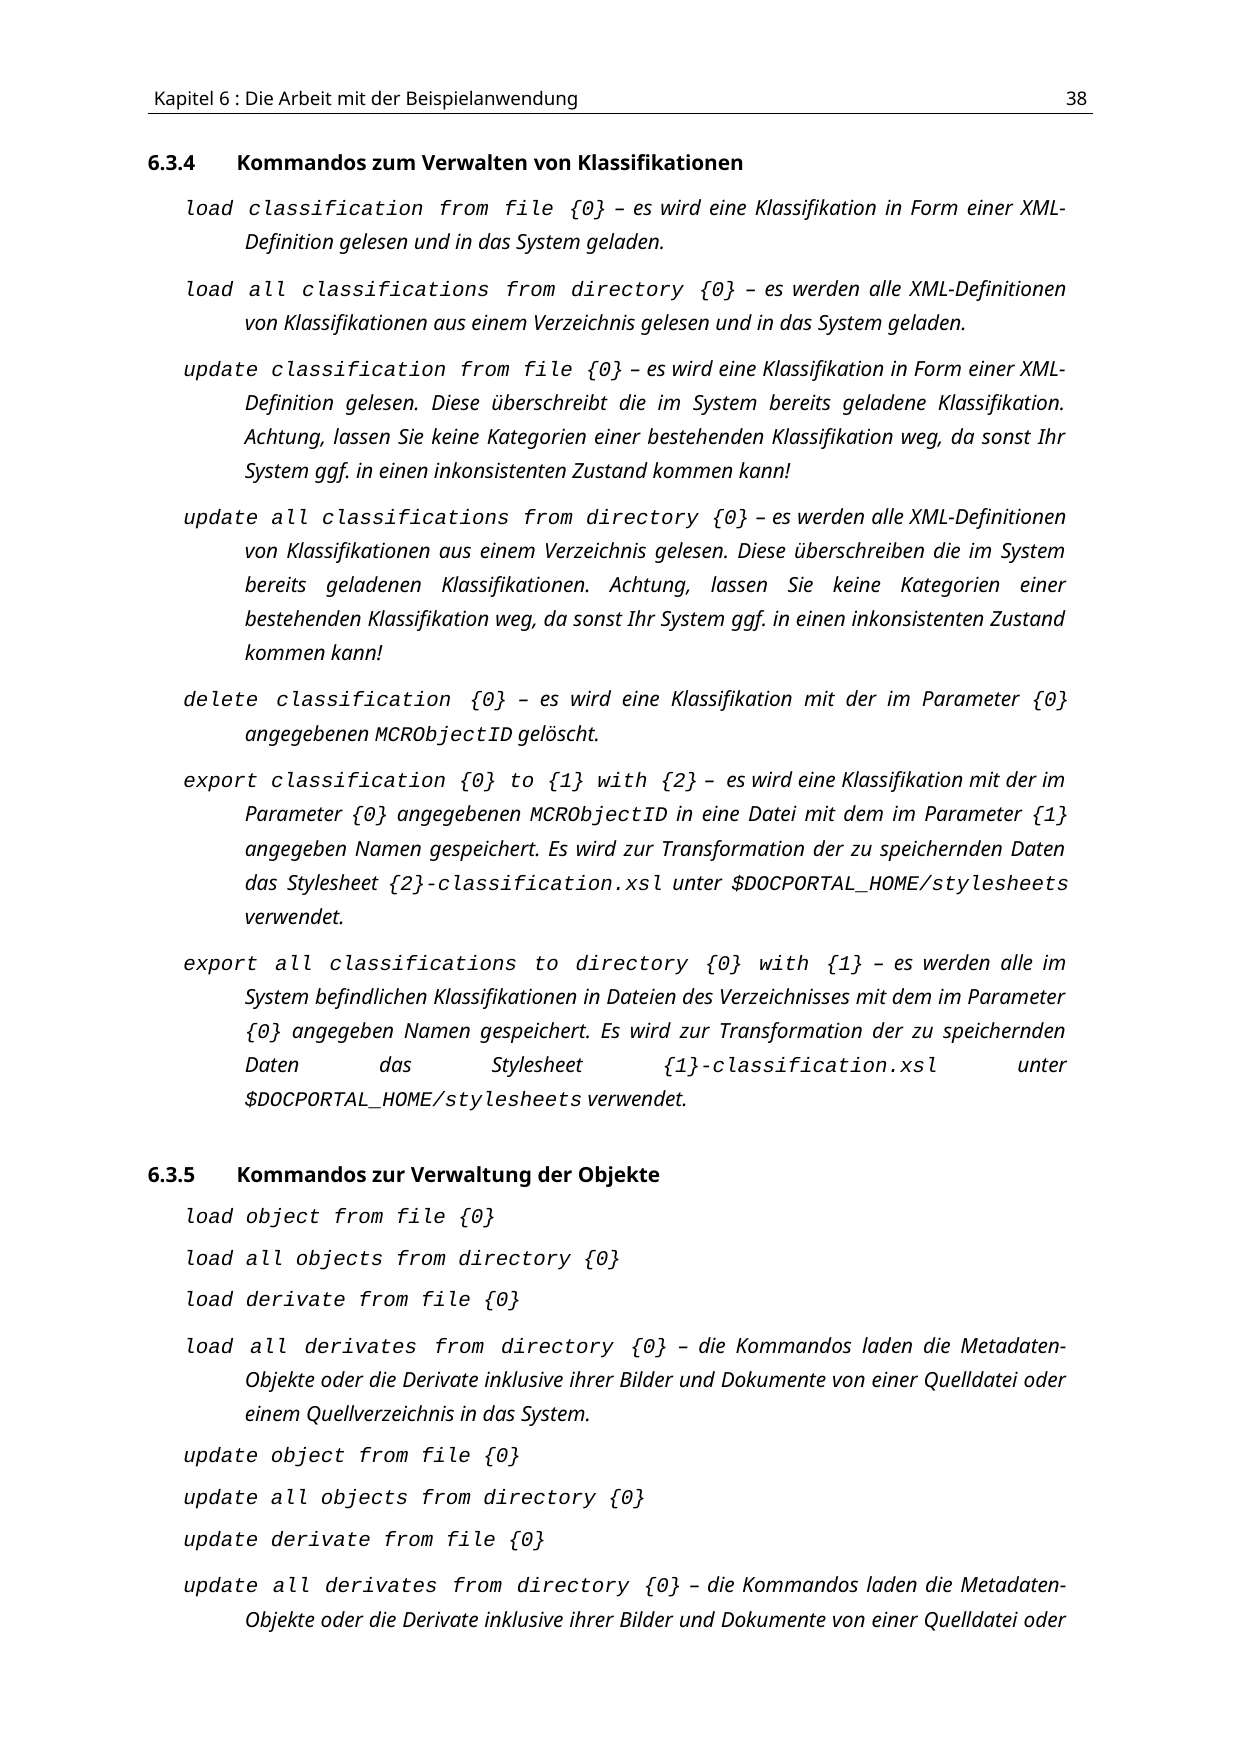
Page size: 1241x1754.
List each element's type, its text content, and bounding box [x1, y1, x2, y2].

list update classification from file {0} – es wird eine Klassifikation in Form einer XML-Definition gelesen. Diese überschreibt die im System bereits geladene Klassifikation. Achtung, lassen Sie keine Kategorien einer bestehenden Klassifikation weg, da sonst Ihr System ggf. in einen inkonsistenten Zustand kommen kann! [183, 354, 1069, 484]
list load classification from file {0} – es wird eine Klassifikation in Form einer XML-Definition gelesen und in das System geladen. [183, 193, 1069, 256]
list load object from file {0} [183, 1206, 1069, 1230]
list update derivate from file {0} [183, 1529, 1069, 1552]
list delete classification {0} – es wird eine Klassifikation mit der im Parameter {0} angegebenen MCRObjectID gelöscht. [183, 684, 1069, 747]
list export all classifications to directory {0} with {1} – es werden alle im System befindlichen Klassifikationen in Dateien des Verzeichnisses mit dem im Parameter {0} angegeben Namen gespeichert. Es wird zur Transformation der zu speichernden Daten das Stylesheet {1}-classification.xsl unter $DOCPORTAL_HOME/stylesheets verwendet. [183, 948, 1069, 1113]
list update object from file {0} [183, 1446, 1069, 1469]
list load derivate from file {0} [183, 1289, 1069, 1313]
list update all objects from directory {0} [183, 1487, 1069, 1511]
list load all classifications from directory {0} – es werden alle XML-Definitionen von Klassifikationen aus einem Verzeichnis gelesen und in das System geladen. [183, 274, 1069, 336]
list export classification {0} to {1} with {2} – es wird eine Klassifikation mit der im Parameter {0} angegebenen MCRObjectID in eine Datei mit dem im Parameter {1} angegeben Namen gespeichert. Es wird zur Transformation der zu speichernden Daten das Stylesheet {2}-classification.xsl unter $DOCPORTAL_HOME/stylesheets verwendet. [183, 765, 1069, 930]
list update all derivates from directory {0} – die Kommandos laden die Metadaten-Objekte oder die Derivate inklusive ihrer Bilder und Dokumente von einer Quelldatei oder [183, 1571, 1069, 1633]
list update all classifications from directory {0} – es werden alle XML-Definitionen von Klassifikationen aus einem Verzeichnis gelesen. Diese überschreiben die im System bereits geladenen Klassifikationen. Achtung, lassen Sie keine Kategorien einer bestehenden Klassifikation weg, da sonst Ihr System ggf. in einen inkonsistenten Zustand kommen kann! [183, 502, 1069, 666]
list load all objects from directory {0} [183, 1248, 1069, 1271]
list load all derivates from directory {0} – die Kommandos laden die Metadaten-Objekte oder die Derivate inklusive ihrer Bilder und Dokumente von einer Quelldatei oder einem Quellverzeichnis in das System. [183, 1331, 1069, 1427]
subtitle Kommandos zur Verwaltung der Objekte [148, 1161, 1092, 1189]
subtitle Kommandos zum Verwalten von Klassifikationen [148, 148, 1092, 176]
